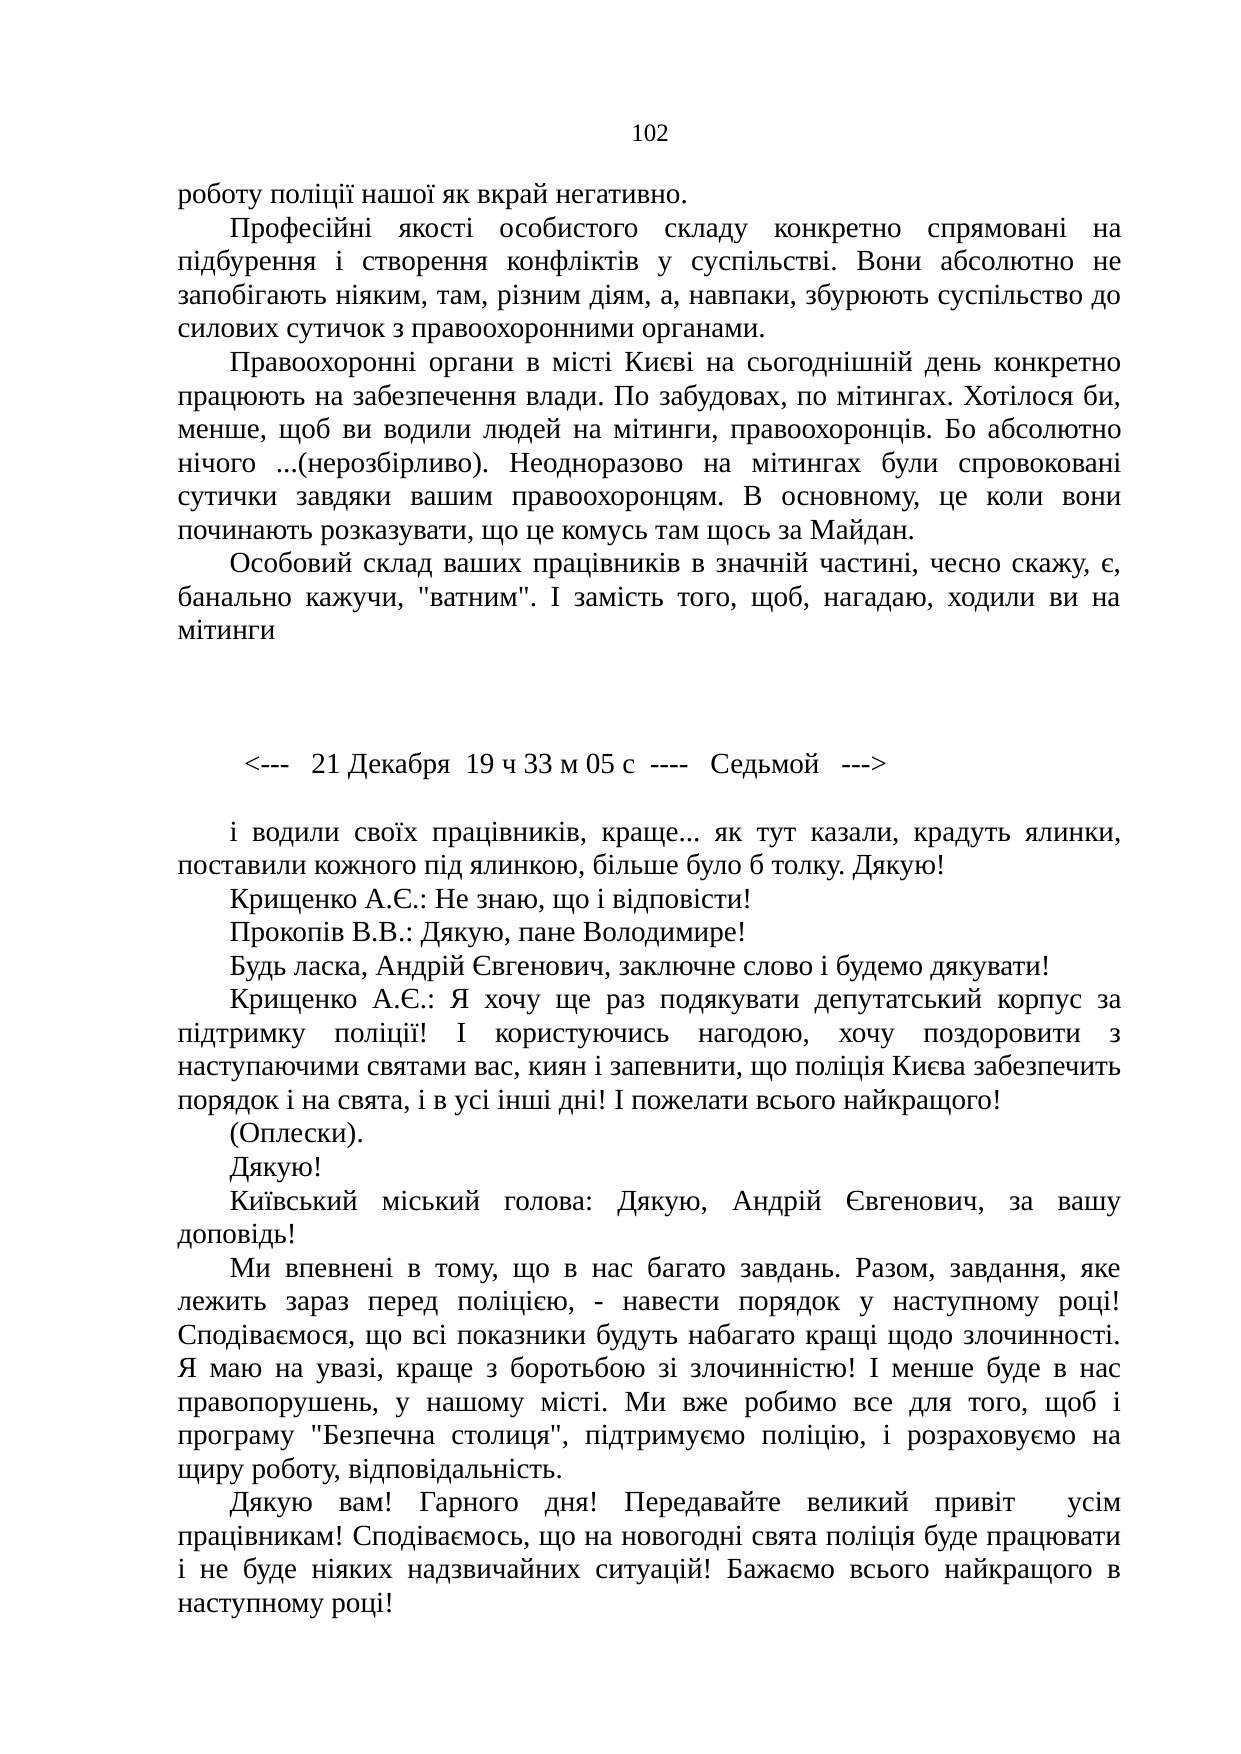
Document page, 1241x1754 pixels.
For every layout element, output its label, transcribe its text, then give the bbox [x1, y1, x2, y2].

text Будь ласка, Андрій Євгенович, заключне слово і будемо дякувати! [177, 948, 1122, 981]
text (Оплески). [177, 1116, 1122, 1149]
text роботу поліції нашої як вкрай негативно. [177, 176, 1122, 210]
text Дякую! [177, 1149, 1122, 1183]
text Київський міський голова: Дякую, Андрій Євгенович, за вашу доповідь! [177, 1183, 1122, 1250]
text Прокопів В.В.: Дякую, пане Володимире! [177, 914, 1122, 948]
text Крищенко А.Є.: Не знаю, що і відповісти! [177, 881, 1122, 914]
text і водили своїх працівників, краще... як тут казали, крадуть ялинки, поставили кожного під ялинкою, більше було б толку. Дякую! [177, 814, 1122, 881]
text Ми впевнені в тому, що в нас багато завдань. Разом, завдання, яке лежить зараз перед поліцією, - навести порядок у наступному році! Сподіваємося, що всі показники будуть набагато кращі щодо злочинності. Я маю на увазі, краще з боротьбою зі злочинністю! І менше буде в нас правопорушень, у нашому місті. Ми вже робимо все для того, щоб і програму "Безпечна столиця", підтримуємо поліцію, і розраховуємо на щиру роботу, відповідальність. [177, 1250, 1122, 1484]
text <--- 21 Декабря 19 ч 33 м 05 с ---- Седьмой ---> [177, 747, 1122, 780]
text Дякую вам! Гарного дня! Передавайте великий привіт усім працівникам! Сподіваємось, що на новогодні свята поліція буде працювати і не буде ніяких надзвичайних ситуацій! Бажаємо всього найкращого в наступному році! [177, 1484, 1122, 1619]
text Крищенко А.Є.: Я хочу ще раз подякувати депутатський корпус за підтримку поліції! І користуючись нагодою, хочу поздоровити з наступаючими святами вас, киян і запевнити, що поліція Києва забезпечить порядок і на свята, і в усі інші дні! І пожелати всього найкращого! [177, 981, 1122, 1116]
text Професійні якості особистого складу конкретно спрямовані на підбурення і створення конфліктів у суспільстві. Вони абсолютно не запобігають ніяким, там, різним діям, а, навпаки, збурюють суспільство до силових сутичок з правоохоронними органами. [177, 210, 1122, 344]
text Особовий склад ваших працівників в значній частині, чесно скажу, є, банально кажучи, "ватним". І замість того, щоб, нагадаю, ходили ви на мітинги [177, 545, 1122, 646]
text Правоохоронні органи в місті Києві на сьогоднішній день конкретно працюють на забезпечення влади. По забудовах, по мітингах. Хотілося би, менше, щоб ви водили людей на мітинги, правоохоронців. Бо абсолютно нічого ...(нерозбірливо). Неодноразово на мітингах були спровоковані сутички завдяки вашим правоохоронцям. В основному, це коли вони починають розказувати, що це комусь там щось за Майдан. [177, 344, 1122, 545]
